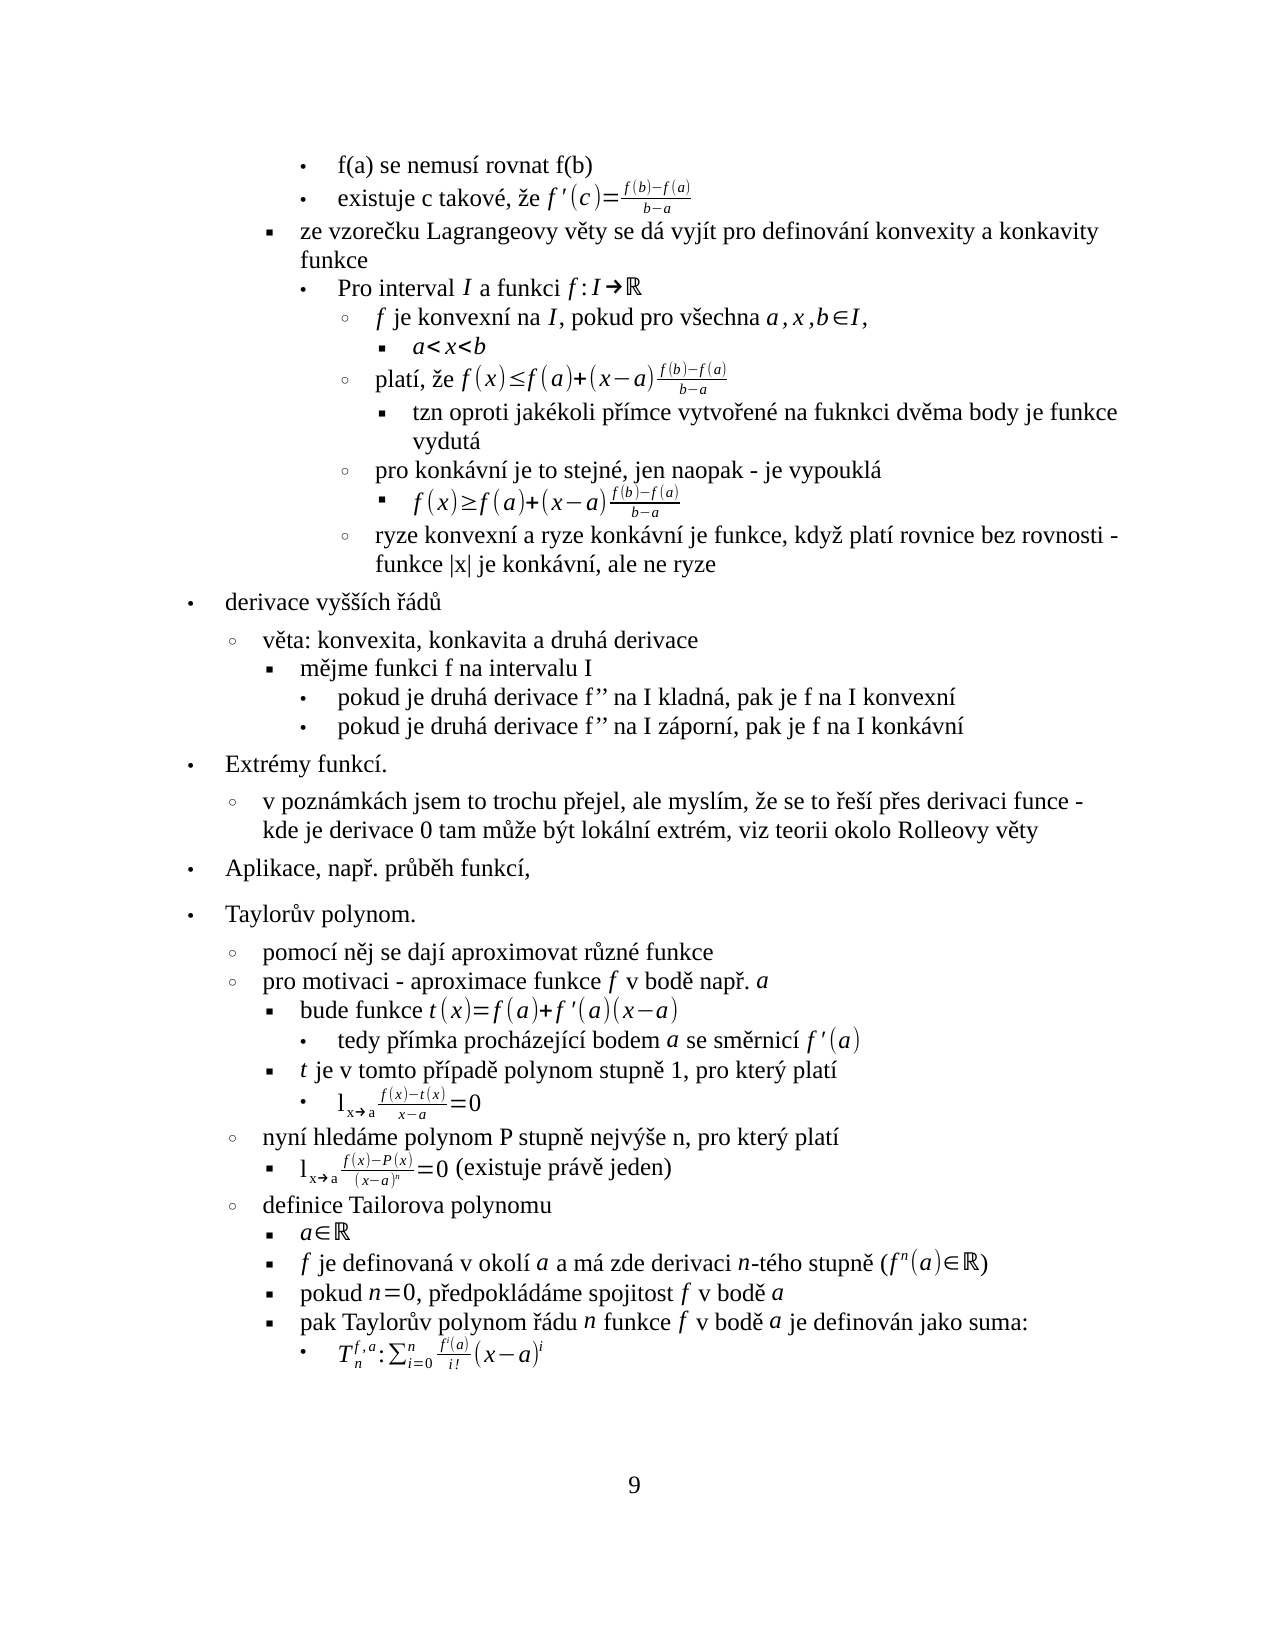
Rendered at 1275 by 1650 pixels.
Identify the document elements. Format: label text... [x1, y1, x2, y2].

list je definovaná v okolí a má zde derivaci -tého stupně () [262, 1246, 1125, 1278]
list platí, že [337, 360, 1125, 397]
list (existuje právě jeden) [262, 1151, 1125, 1190]
list mějme funkci f na intervalu I [262, 653, 1125, 682]
list pokud , předpokládáme spojitost v bodě [262, 1278, 1125, 1307]
list je v tomto případě polynom stupně 1, pro který platí [262, 1055, 1125, 1085]
list f(a) se nemusí rovnat f(b) [300, 150, 1125, 179]
list pokud je druhá derivace f’’ na I záporní, pak je f na I konkávní [300, 711, 1125, 740]
list pro konkávní je to stejné, jen naopak - je vypouklá [337, 455, 1125, 483]
list tzn oproti jakékoli přímce vytvořené na fuknkci dvěma body je funkce vydutá [375, 397, 1125, 455]
list existuje c takové, že [300, 179, 1125, 216]
list nyní hledáme polynom P stupně nejvýše n, pro který platí [225, 1122, 1125, 1151]
list pro motivaci - aproximace funkce v bodě např. [225, 966, 1125, 995]
list bude funkce [262, 995, 1125, 1025]
list definice Tailorova polynomu [225, 1190, 1125, 1219]
list je konvexní na , pokud pro všechna , [337, 302, 1125, 332]
list ze vzorečku Lagrangeovy věty se dá vyjít pro definování konvexity a konkavity funkce [262, 216, 1125, 273]
list pak Taylorův polynom řádu funkce v bodě je definován jako suma: [262, 1307, 1125, 1335]
list věta: konvexita, konkavita a druhá derivace [225, 625, 1125, 653]
list Taylorův polynom. [187, 899, 1125, 928]
list tedy přímka procházející bodem se směrnicí [300, 1025, 1125, 1055]
list ryze konvexní a ryze konkávní je funkce, když platí rovnice bez rovnosti - funkce |x| je konkávní, ale ne ryze [337, 521, 1125, 578]
list Pro interval a funkci [300, 273, 1125, 302]
list pomocí něj se dají aproximovat různé funkce [225, 937, 1125, 966]
list Extrémy funkcí. [187, 749, 1125, 777]
list pokud je druhá derivace f’’ na I kladná, pak je f na I konvexní [300, 682, 1125, 711]
list Aplikace, např. průběh funkcí, [187, 853, 1125, 882]
list v poznámkách jsem to trochu přejel, ale myslím, že se to řeší přes derivaci funce - kde je derivace 0 tam může být lokální extrém, viz teorii okolo Rolleovy věty [225, 786, 1125, 844]
list derivace vyšších řádů [187, 587, 1125, 616]
